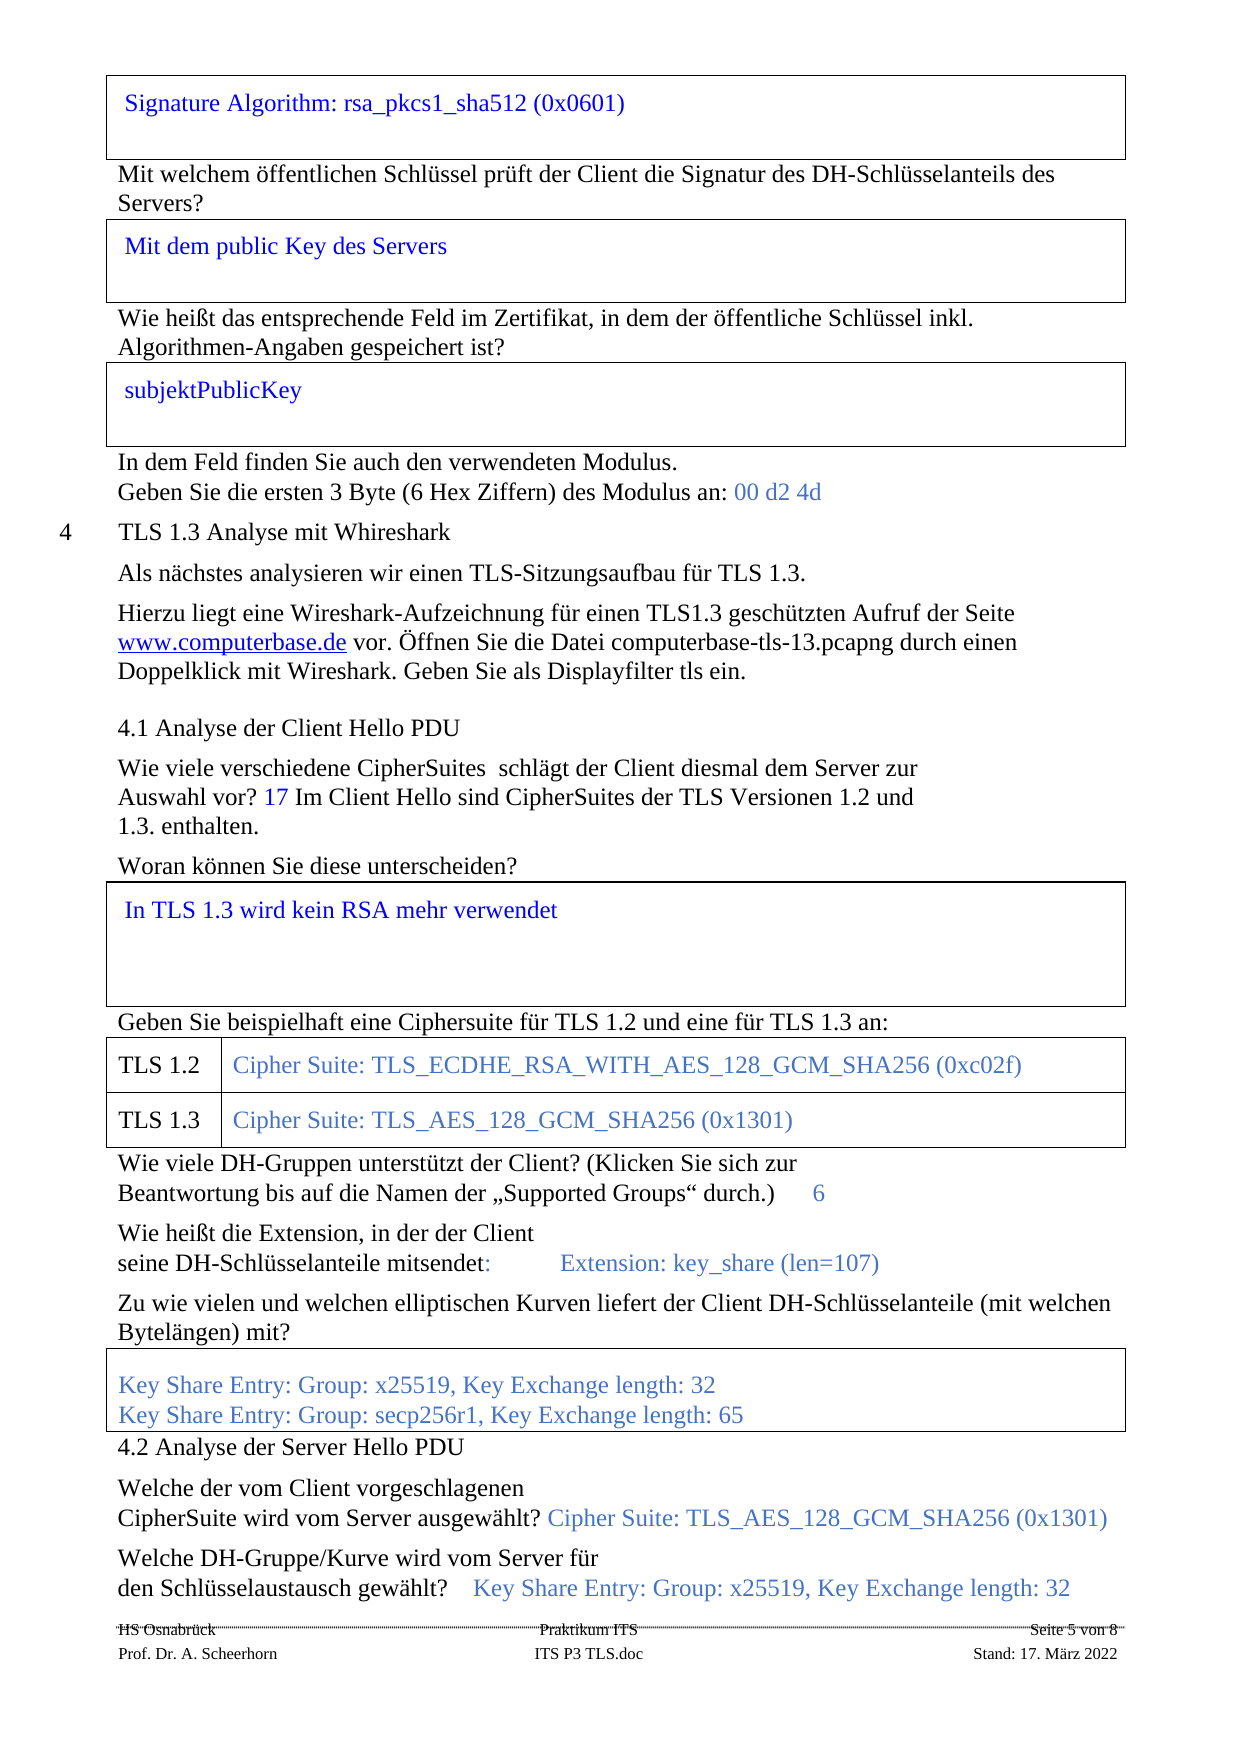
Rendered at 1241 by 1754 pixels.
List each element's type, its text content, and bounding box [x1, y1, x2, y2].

text Wie heißt die Extension, in der der Client [117, 1218, 1122, 1247]
table_header Mit dem public Key des Servers [107, 220, 1125, 302]
text den Schlüsselaustausch gewählt? Key Share Entry: Group: x25519, Key Exchange length: 32 [117, 1573, 1122, 1602]
text Wie viele DH-Gruppen unterstützt der Client? (Klicken Sie sich zur [117, 1148, 1122, 1177]
table_cell Cipher Suite: TLS_AES_128_GCM_SHA256 (0x1301) [222, 1093, 1125, 1147]
text Beantwortung bis auf die Namen der „Supported Groups“ durch.) 6 [117, 1178, 1122, 1207]
text In dem Feld finden Sie auch den verwendeten Modulus. [117, 447, 1122, 476]
table_header Cipher Suite: TLS_ECDHE_RSA_WITH_AES_128_GCM_SHA256 (0xc02f) [222, 1038, 1125, 1092]
table_header In TLS 1.3 wird kein RSA mehr verwendet [107, 883, 1125, 1006]
text Als nächstes analysieren wir einen TLS-Sitzungsaufbau für TLS 1.3. [117, 558, 1122, 586]
text Mit welchem öffentlichen Schlüssel prüft der Client die Signatur des DH-Schlüsselanteils des Servers? [117, 160, 1122, 217]
text seine DH-Schlüsselanteile mitsendet: Extension: key_share (len=107) [117, 1248, 1122, 1277]
text Wie heißt das entsprechende Feld im Zertifikat, in dem der öffentliche Schlüssel inkl. Algorithmen-Angaben gespeichert ist? [117, 303, 1122, 361]
text Welche DH-Gruppe/Kurve wird vom Server für [117, 1543, 1122, 1572]
list TLS 1.3 Analyse mit Whireshark [59, 517, 1122, 546]
text 4.1 Analyse der Client Hello PDU [117, 713, 1122, 741]
table_cell TLS 1.3 [107, 1093, 221, 1147]
text Hierzu liegt eine Wireshark-Aufzeichnung für einen TLS1.3 geschützten Aufruf der Seite www.computerbase.de vor. Öffnen Sie die Datei computerbase-tls-13.pcapng durch einen Doppelklick mit Wireshark. Geben Sie als Displayfilter tls ein. [117, 598, 1122, 684]
text Woran können Sie diese unterscheiden? [117, 851, 1122, 880]
table_header subjektPublicKey [107, 363, 1125, 446]
text Geben Sie beispielhaft eine Ciphersuite für TLS 1.2 und eine für TLS 1.3 an: [117, 1007, 1122, 1036]
text Geben Sie die ersten 3 Byte (6 Hex Ziffern) des Modulus an: 00 d2 4d [117, 477, 1122, 506]
table_header Key Share Entry: Group: x25519, Key Exchange length: 32 Key Share Entry: Group: secp256r1, Key Exchange length: 65 [107, 1349, 1125, 1431]
text CipherSuite wird vom Server ausgewählt? Cipher Suite: TLS_AES_128_GCM_SHA256 (0x1301) [117, 1503, 1122, 1531]
text 4.2 Analyse der Server Hello PDU [117, 1432, 1122, 1461]
text Welche der vom Client vorgeschlagenen [117, 1473, 1122, 1501]
table_header Signature Algorithm: rsa_pkcs1_sha512 (0x0601) [107, 76, 1125, 158]
table_header TLS 1.2 [107, 1038, 221, 1092]
text Wie viele verschiedene CipherSuites schlägt der Client diesmal dem Server zur Auswahl vor? 17 Im Client Hello sind CipherSuites der TLS Versionen 1.2 und 1.3. enthalten. [117, 753, 955, 840]
text Zu wie vielen und welchen elliptischen Kurven liefert der Client DH-Schlüsselanteile (mit welchen Bytelängen) mit? [117, 1288, 1122, 1346]
